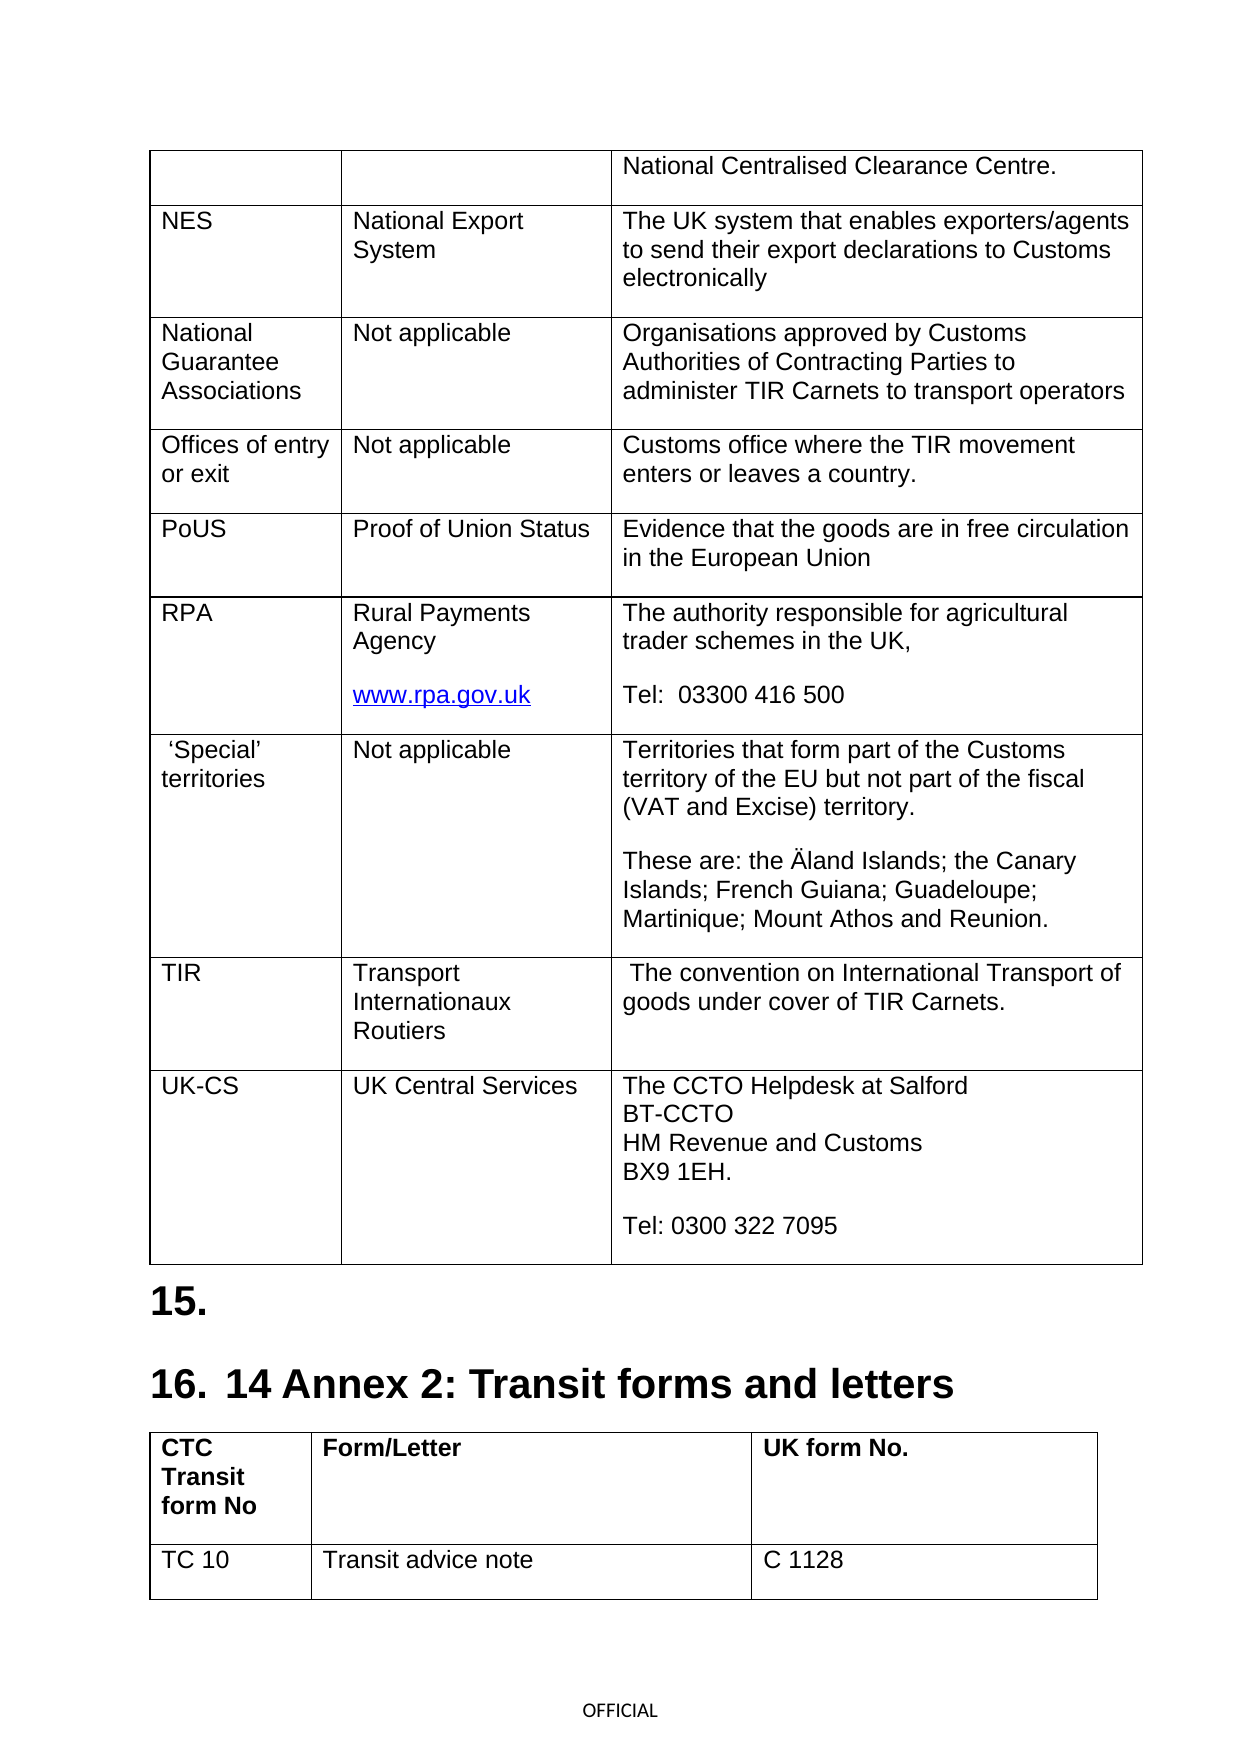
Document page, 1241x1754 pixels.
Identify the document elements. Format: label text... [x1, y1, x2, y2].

table_cell The authority responsible for agricultural trader schemes in the UK, Tel: 03300 416 500 [612, 598, 1142, 734]
table_header Form/Letter [312, 1433, 751, 1544]
table_cell The UK system that enables exporters/agents to send their export declarations to Customs electronically [612, 206, 1142, 317]
table_cell National Guarantee Associations [151, 318, 341, 429]
table_header UK form No. [752, 1433, 1097, 1544]
table_cell Territories that form part of the Customs territory of the EU but not part of the fiscal (VAT and Excise) territory. These are: the Äland Islands; the Canary Islands; French Guiana; Guadeloupe; Martinique; Mount Athos and Reunion. [612, 735, 1142, 957]
table_cell Not applicable [342, 318, 611, 429]
table_cell PoUS [151, 514, 341, 596]
table_cell Rural Payments Agency www.rpa.gov.uk [342, 598, 611, 734]
table_cell TIR [151, 958, 341, 1069]
table_cell TC 10 [151, 1545, 311, 1599]
table_cell [151, 151, 341, 205]
table_cell Not applicable [342, 430, 611, 513]
table_header CTC Transit form No [151, 1433, 311, 1544]
table_cell Proof of Union Status [342, 514, 611, 596]
table_cell National Export System [342, 206, 611, 317]
table_cell Customs office where the TIR movement enters or leaves a country. [612, 430, 1142, 513]
table_cell National Centralised Clearance Centre. [612, 151, 1142, 205]
table_cell Transit advice note [312, 1545, 751, 1599]
table_cell Transport Internationaux Routiers [342, 958, 611, 1069]
table_cell The convention on International Transport of goods under cover of TIR Carnets. [612, 958, 1142, 1069]
table_cell Offices of entry or exit [151, 430, 341, 513]
table_cell The CCTO Helpdesk at Salford BT-CCTO HM Revenue and Customs BX9 1EH. Tel: 0300 322 7095 [612, 1071, 1142, 1264]
table_cell ‘Special’ territories [151, 735, 341, 957]
table_cell Evidence that the goods are in free circulation in the European Union [612, 514, 1142, 596]
table_cell UK Central Services [342, 1071, 611, 1264]
table_cell Not applicable [342, 735, 611, 957]
table_cell NES [151, 206, 341, 317]
table_cell RPA [151, 598, 341, 734]
table_cell [342, 151, 611, 205]
subtitle 14 Annex 2: Transit forms and letters [150, 1359, 1090, 1407]
table_cell C 1128 [752, 1545, 1097, 1599]
table_cell Organisations approved by Customs Authorities of Contracting Parties to administer TIR Carnets to transport operators [612, 318, 1142, 429]
table_cell UK-CS [151, 1071, 341, 1264]
